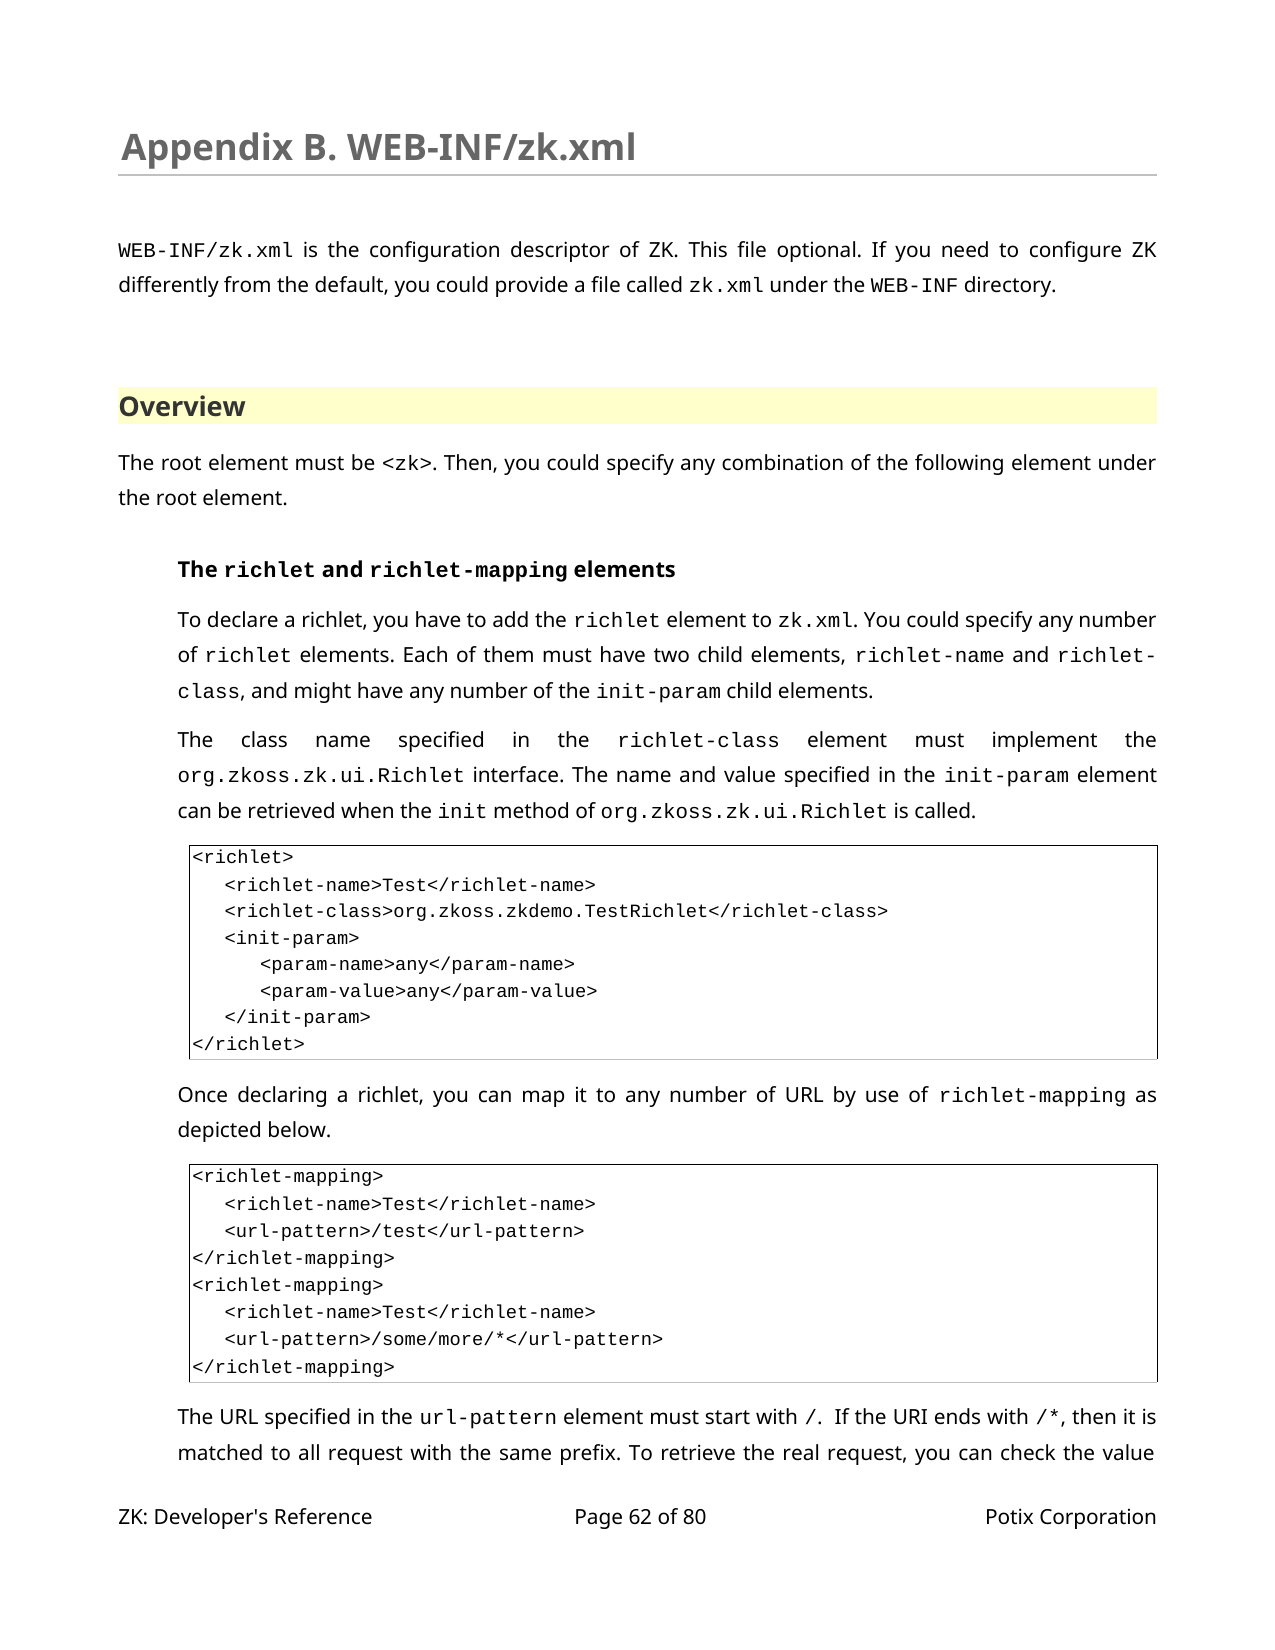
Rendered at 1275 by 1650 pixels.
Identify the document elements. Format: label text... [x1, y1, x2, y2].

text <richlet-mapping> [190, 1273, 1157, 1297]
text <url-pattern>/test</url-pattern> [190, 1218, 1157, 1243]
text To declare a richlet, you have to add the richlet element to zk.xml. You could specify any number of richlet elements. Each of them must have two child elements, richlet-name and richlet-class, and might have any number of the init-param child elements. [177, 605, 1157, 704]
text <richlet-name>Test</richlet-name> [190, 1191, 1157, 1216]
text <richlet-mapping> [190, 1165, 1157, 1188]
text <richlet-name>Test</richlet-name> [190, 1300, 1157, 1324]
text The URL specified in the url-pattern element must start with /. If the URI ends with /*, then it is matched to all request with the same prefix. To retrieve the real request, you can check the value [177, 1402, 1157, 1466]
text <url-pattern>/some/more/*</url-pattern> [190, 1327, 1157, 1352]
subtitle Overview [118, 387, 1157, 424]
text </richlet-mapping> [190, 1246, 1157, 1270]
text <richlet-name>Test</richlet-name> <richlet-class>org.zkoss.zkdemo.TestRichlet</richlet-class> <init-param> <param-name>any</param-name> <param-value>any</param-value> </init-param> </richlet> [190, 872, 1157, 1059]
subtitle Appendix B. WEB-INF/zk.xml [118, 118, 1157, 174]
text </richlet-mapping> [190, 1354, 1157, 1382]
text WEB-INF/zk.xml is the configuration descriptor of ZK. This file optional. If you need to configure ZK differently from the default, you could provide a file called zk.xml under the WEB-INF directory. [118, 235, 1157, 299]
subtitle The richlet and richlet-mapping elements [177, 554, 1157, 584]
text The root element must be <zk>. Then, you could specify any combination of the following element under the root element. [118, 448, 1157, 512]
text The class name specified in the richlet-class element must implement the org.zkoss.zk.ui.Richlet interface. The name and value specified in the init-param element can be retrieved when the init method of org.zkoss.zk.ui.Richlet is called. [177, 725, 1157, 825]
text <richlet> [190, 846, 1157, 869]
text Once declaring a richlet, you can map it to any number of URL by use of richlet-mapping as depicted below. [177, 1080, 1157, 1143]
